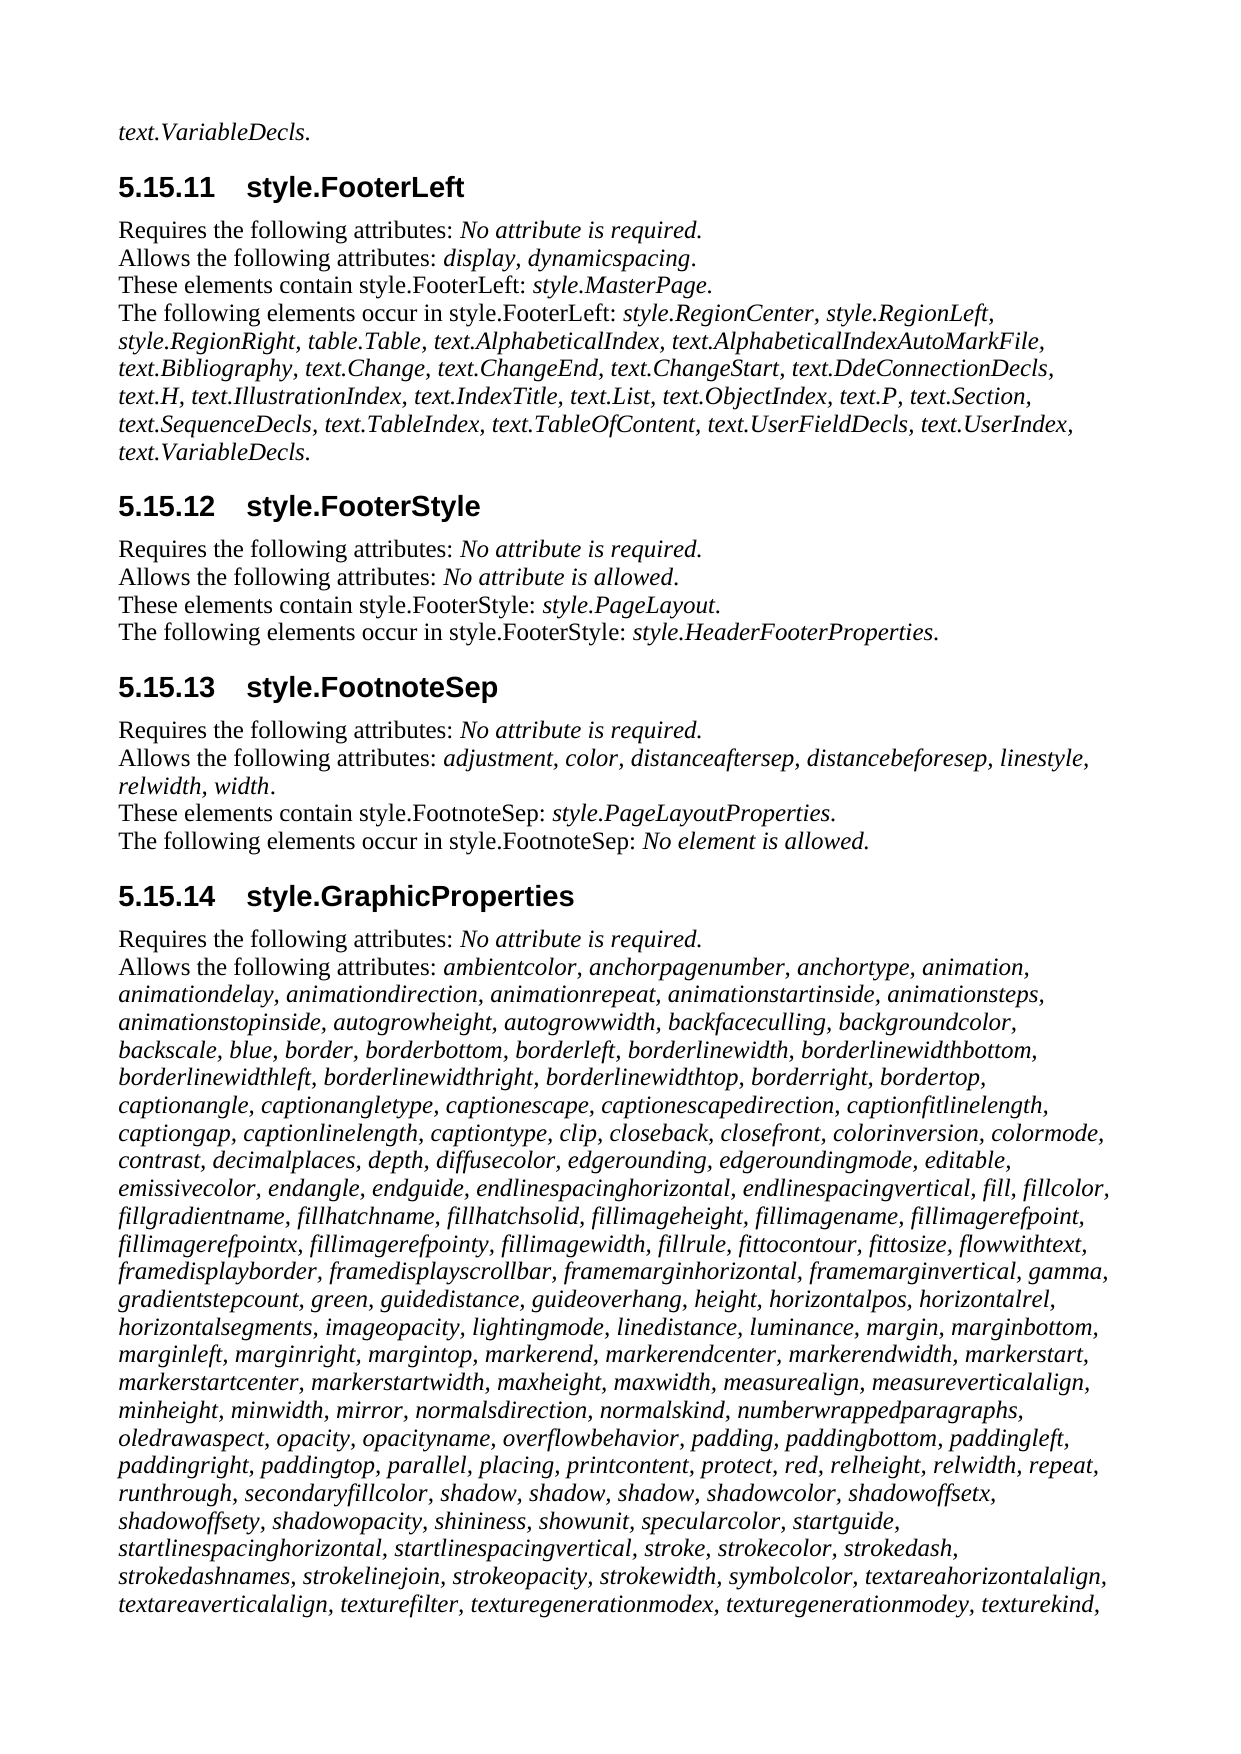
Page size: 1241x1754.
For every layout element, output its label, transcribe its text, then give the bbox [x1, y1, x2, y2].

text text.VariableDecls. [118, 118, 1122, 146]
text Allows the following attributes: No attribute is allowed. [118, 563, 1122, 591]
text Requires the following attributes: No attribute is required. [118, 925, 1122, 953]
text These elements contain style.FootnoteSep: style.PageLayoutProperties. [118, 799, 1122, 827]
text Requires the following attributes: No attribute is required. [118, 716, 1122, 744]
text Allows the following attributes: adjustment, color, distanceaftersep, distancebeforesep, linestyle, relwidth, width. [118, 744, 1122, 799]
subtitle style.FooterStyle [118, 490, 1122, 523]
text These elements contain style.FooterStyle: style.PageLayout. [118, 591, 1122, 618]
text Allows the following attributes: ambientcolor, anchorpagenumber, anchortype, animation, animationdelay, animationdirection, animationrepeat, animationstartinside, animationsteps, animationstopinside, autogrowheight, autogrowwidth, backfaceculling, backgroundcolor, backscale, blue, border, borderbottom, borderleft, borderlinewidth, borderlinewidthbottom, borderlinewidthleft, borderlinewidthright, borderlinewidthtop, borderright, bordertop, captionangle, captionangletype, captionescape, captionescapedirection, captionfitlinelength, captiongap, captionlinelength, captiontype, clip, closeback, closefront, colorinversion, colormode, contrast, decimalplaces, depth, diffusecolor, edgerounding, edgeroundingmode, editable, emissivecolor, endangle, endguide, endlinespacinghorizontal, endlinespacingvertical, fill, fillcolor, fillgradientname, fillhatchname, fillhatchsolid, fillimageheight, fillimagename, fillimagerefpoint, fillimagerefpointx, fillimagerefpointy, fillimagewidth, fillrule, fittocontour, fittosize, flowwithtext, framedisplayborder, framedisplayscrollbar, framemarginhorizontal, framemarginvertical, gamma, gradientstepcount, green, guidedistance, guideoverhang, height, horizontalpos, horizontalrel, horizontalsegments, imageopacity, lightingmode, linedistance, luminance, margin, marginbottom, marginleft, marginright, margintop, markerend, markerendcenter, markerendwidth, markerstart, markerstartcenter, markerstartwidth, maxheight, maxwidth, measurealign, measureverticalalign, minheight, minwidth, mirror, normalsdirection, normalskind, numberwrappedparagraphs, oledrawaspect, opacity, opacityname, overflowbehavior, padding, paddingbottom, paddingleft, paddingright, paddingtop, parallel, placing, printcontent, protect, red, relheight, relwidth, repeat, runthrough, secondaryfillcolor, shadow, shadow, shadow, shadowcolor, shadowoffsetx, shadowoffsety, shadowopacity, shininess, showunit, specularcolor, startguide, startlinespacinghorizontal, startlinespacingvertical, stroke, strokecolor, strokedash, strokedashnames, strokelinejoin, strokeopacity, strokewidth, symbolcolor, textareahorizontalalign, textareaverticalalign, texturefilter, texturegenerationmodex, texturegenerationmodey, texturekind, [118, 953, 1122, 1618]
text The following elements occur in style.FootnoteSep: No element is allowed. [118, 827, 1122, 855]
text Allows the following attributes: display, dynamicspacing. [118, 244, 1122, 271]
text Requires the following attributes: No attribute is required. [118, 535, 1122, 563]
subtitle style.FootnoteSep [118, 671, 1122, 704]
text These elements contain style.FooterLeft: style.MasterPage. [118, 271, 1122, 299]
subtitle style.GraphicProperties [118, 880, 1122, 912]
text The following elements occur in style.FooterLeft: style.RegionCenter, style.RegionLeft, style.RegionRight, table.Table, text.AlphabeticalIndex, text.AlphabeticalIndexAutoMarkFile, text.Bibliography, text.Change, text.ChangeEnd, text.ChangeStart, text.DdeConnectionDecls, text.H, text.IllustrationIndex, text.IndexTitle, text.List, text.ObjectIndex, text.P, text.Section, text.SequenceDecls, text.TableIndex, text.TableOfContent, text.UserFieldDecls, text.UserIndex, text.VariableDecls. [118, 299, 1122, 465]
text The following elements occur in style.FooterStyle: style.HeaderFooterProperties. [118, 618, 1122, 646]
subtitle style.FooterLeft [118, 171, 1122, 203]
text Requires the following attributes: No attribute is required. [118, 216, 1122, 244]
